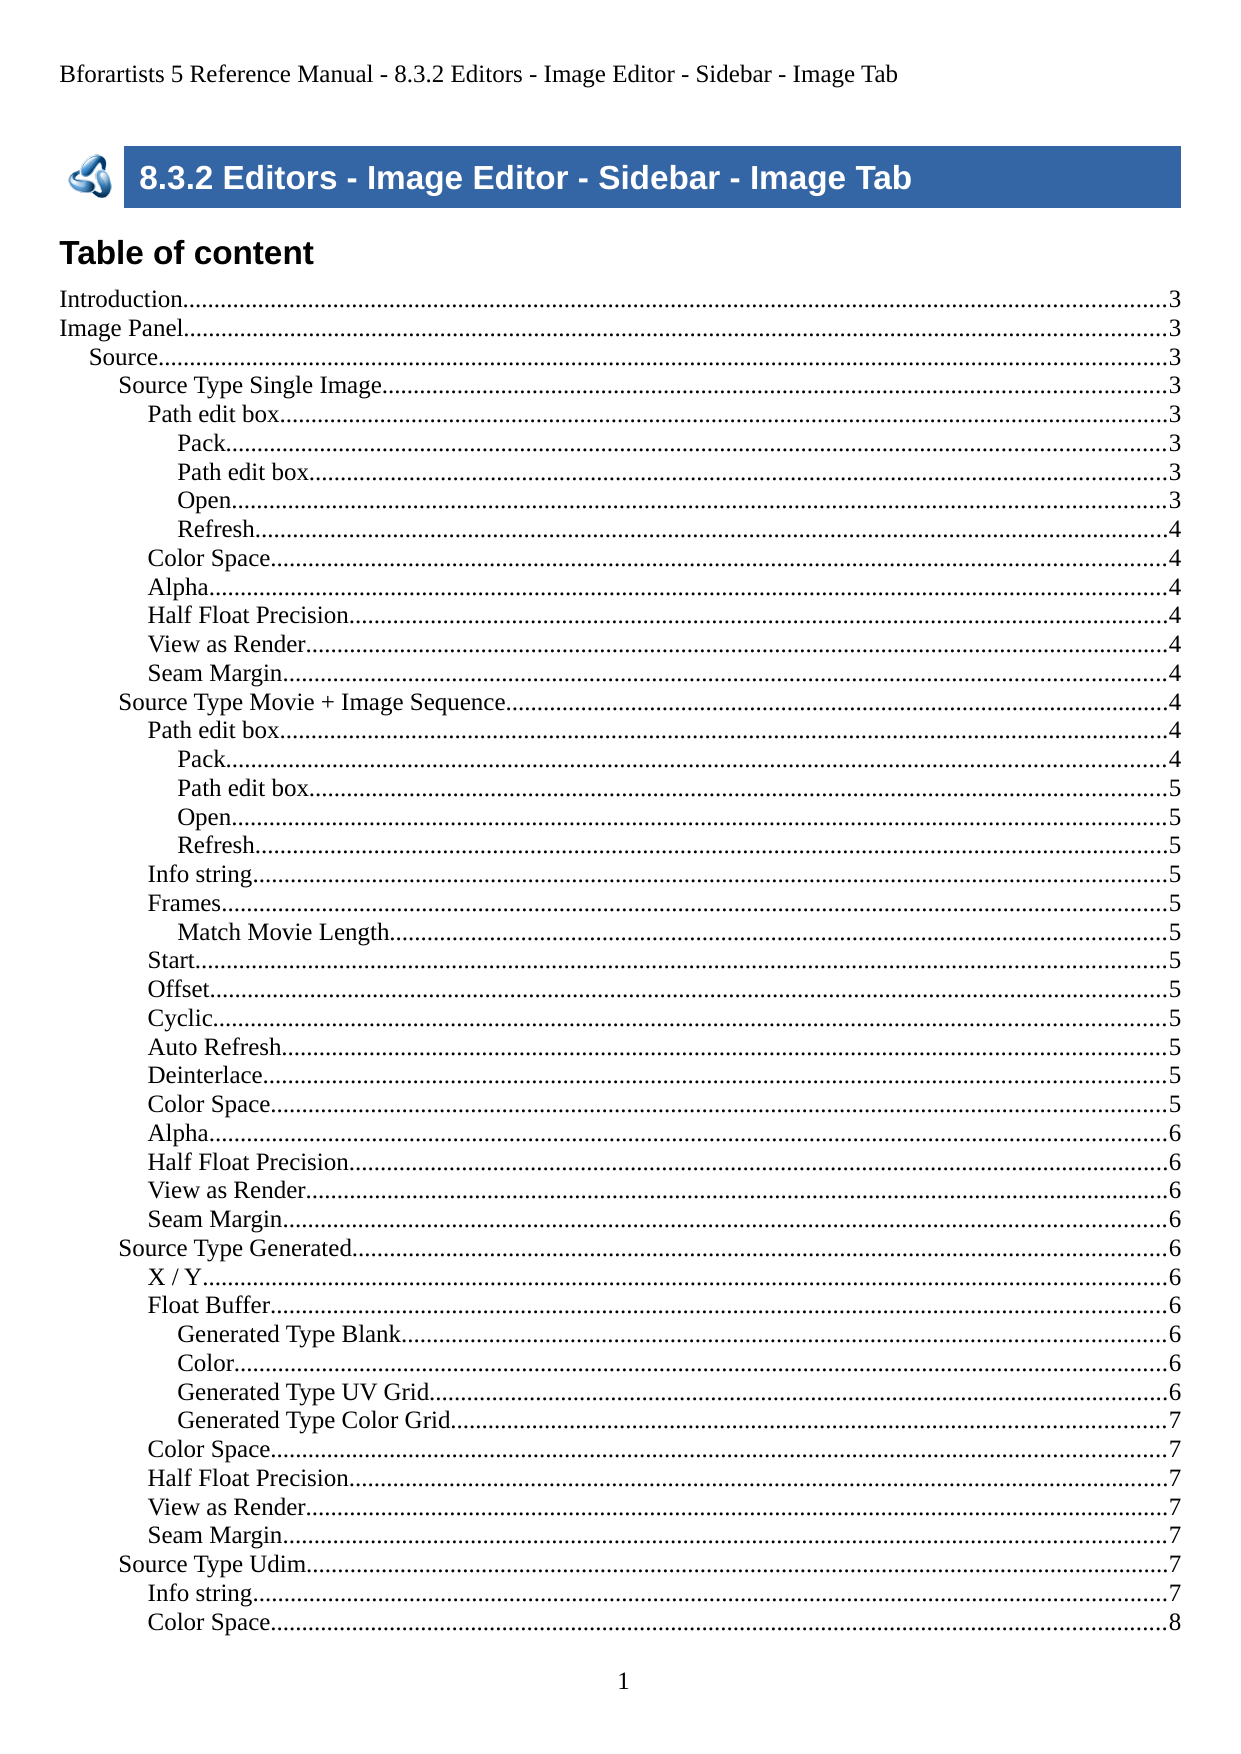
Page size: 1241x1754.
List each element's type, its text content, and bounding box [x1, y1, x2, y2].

text View as Render 7 [147, 1492, 1181, 1520]
text Offset 5 [147, 974, 1181, 1003]
text Seam Margin 6 [147, 1204, 1181, 1233]
text Path edit box 4 [147, 715, 1181, 744]
text Source Type Movie + Image Sequence 4 [118, 687, 1181, 715]
text Color 6 [177, 1348, 1181, 1377]
text Info string 7 [147, 1578, 1181, 1607]
text Half Float Precision 7 [147, 1463, 1181, 1492]
text Introduction 3 [59, 284, 1181, 313]
text Pack 4 [177, 744, 1181, 773]
subtitle Table of content [59, 233, 1181, 272]
text Color Space 4 [147, 543, 1181, 572]
text Refresh 5 [177, 830, 1181, 859]
text Source Type Udim 7 [118, 1549, 1181, 1578]
text Pack 3 [177, 428, 1181, 457]
text Half Float Precision 6 [147, 1147, 1181, 1175]
table_header 8.3.2 Editors - Image Editor - Sidebar - Image Tab [124, 146, 1181, 208]
text Seam Margin 4 [147, 658, 1181, 687]
text Frames 5 [147, 888, 1181, 917]
text Alpha 6 [147, 1118, 1181, 1147]
text Alpha 4 [147, 572, 1181, 600]
text Half Float Precision 4 [147, 600, 1181, 629]
text Auto Refresh 5 [147, 1032, 1181, 1060]
text Color Space 5 [147, 1089, 1181, 1118]
text View as Render 6 [147, 1175, 1181, 1204]
text Source 3 [88, 342, 1181, 370]
text Source Type Single Image 3 [118, 370, 1181, 399]
text Start 5 [147, 945, 1181, 974]
text View as Render 4 [147, 629, 1181, 658]
text Generated Type Color Grid 7 [177, 1405, 1181, 1434]
text Seam Margin 7 [147, 1520, 1181, 1549]
text Float Buffer 6 [147, 1290, 1181, 1319]
text Open 5 [177, 802, 1181, 830]
text Path edit box 5 [177, 773, 1181, 802]
table_header [59, 146, 124, 208]
text Refresh 4 [177, 514, 1181, 543]
text Generated Type Blank 6 [177, 1319, 1181, 1348]
picture [65, 152, 114, 201]
text Open 3 [177, 485, 1181, 514]
text Path edit box 3 [177, 457, 1181, 485]
text Generated Type UV Grid 6 [177, 1377, 1181, 1405]
text Source Type Generated 6 [118, 1233, 1181, 1262]
text X / Y 6 [147, 1262, 1181, 1290]
text Path edit box 3 [147, 399, 1181, 428]
text Cyclic 5 [147, 1003, 1181, 1032]
text Info string 5 [147, 859, 1181, 888]
text Color Space 8 [147, 1607, 1181, 1635]
text Deinterlace 5 [147, 1060, 1181, 1089]
text Match Movie Length 5 [177, 917, 1181, 945]
text Color Space 7 [147, 1434, 1181, 1463]
text Image Panel 3 [59, 313, 1181, 342]
